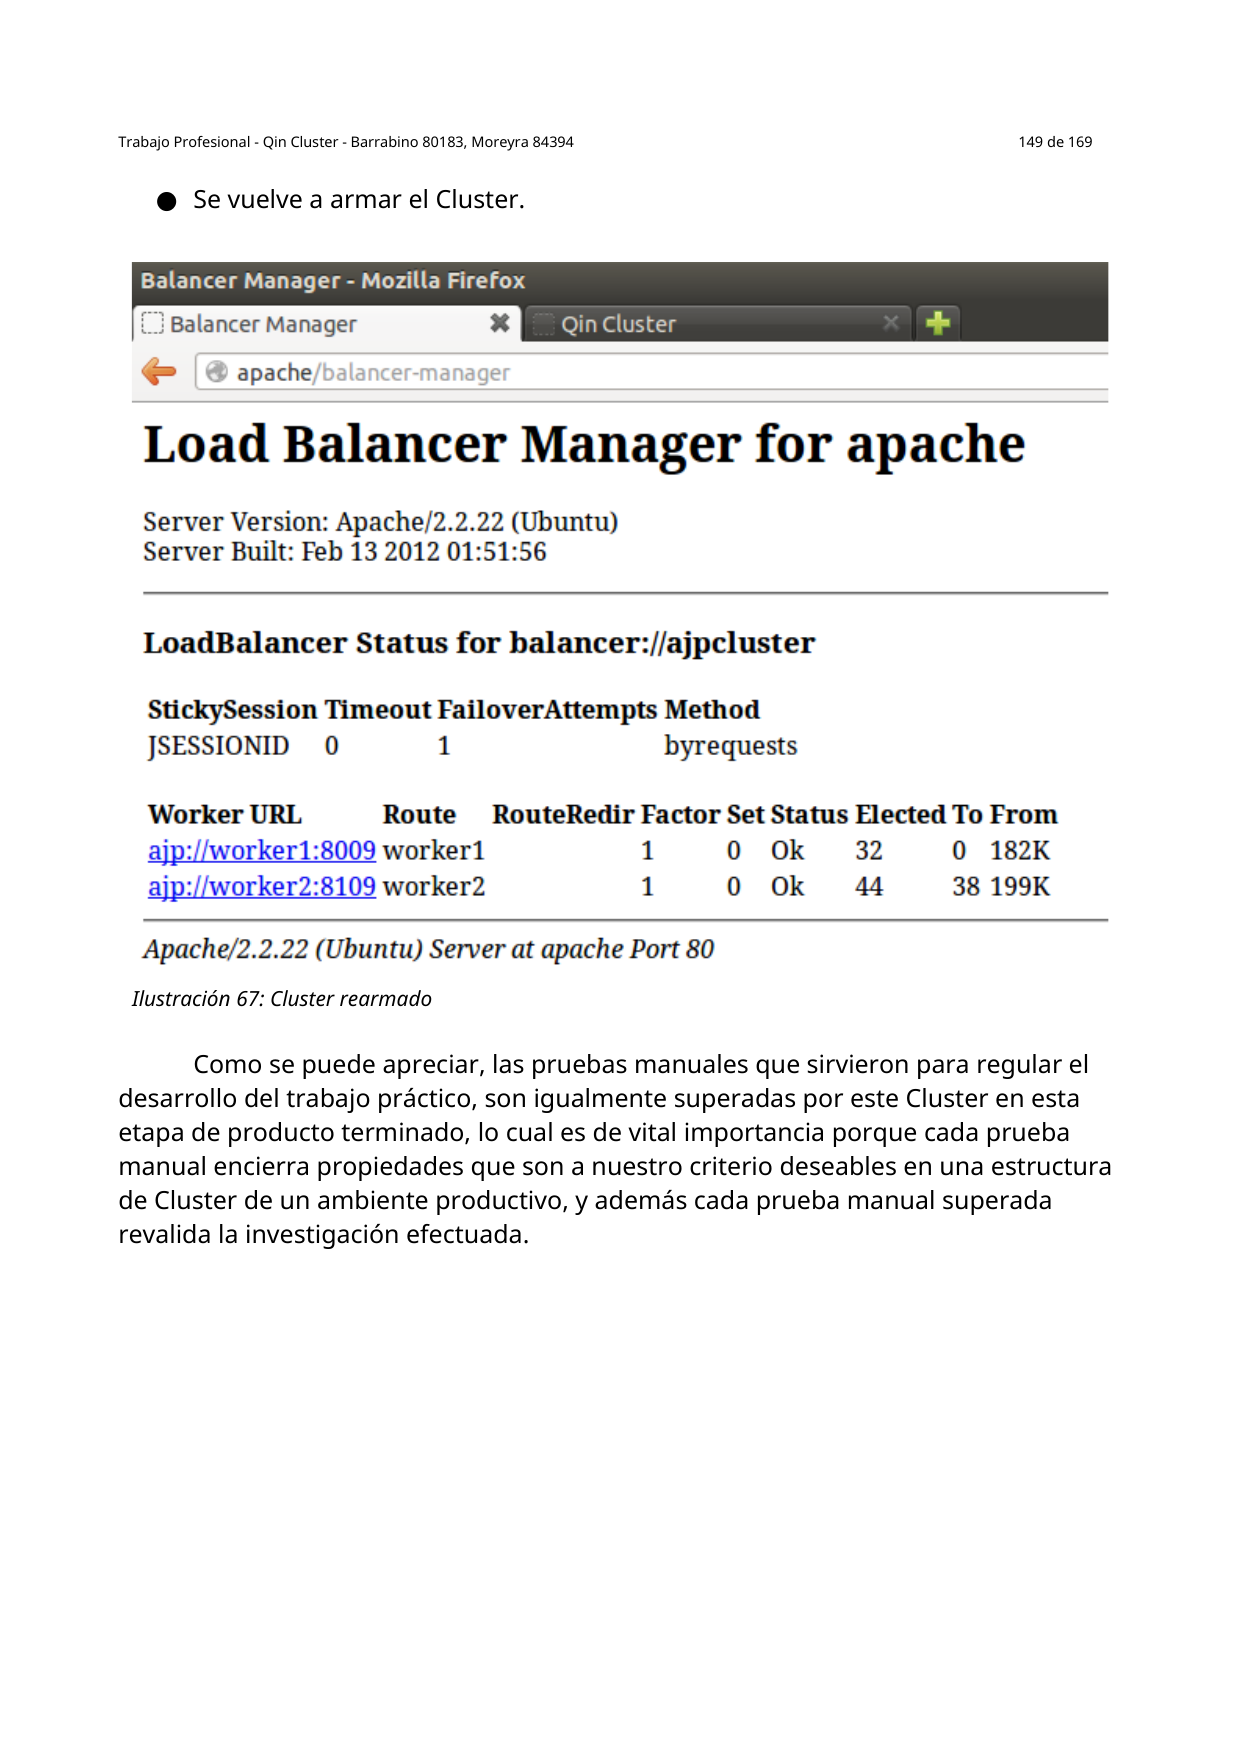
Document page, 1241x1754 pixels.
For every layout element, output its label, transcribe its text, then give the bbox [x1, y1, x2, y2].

text Ilustración 67: Cluster rearmado [132, 985, 1108, 1013]
picture [131, 262, 1109, 985]
list Se vuelve a armar el Cluster. [156, 182, 1122, 216]
text Como se puede apreciar, las pruebas manuales que sirvieron para regular el desarrollo del trabajo práctico, son igualmente superadas por este Cluster en esta etapa de producto terminado, lo cual es de vital importancia porque cada prueba manual encierra propiedades que son a nuestro criterio deseables en una estructura de Cluster de un ambiente productivo, y además cada prueba manual superada revalida la investigación efectuada. [118, 1047, 1122, 1251]
